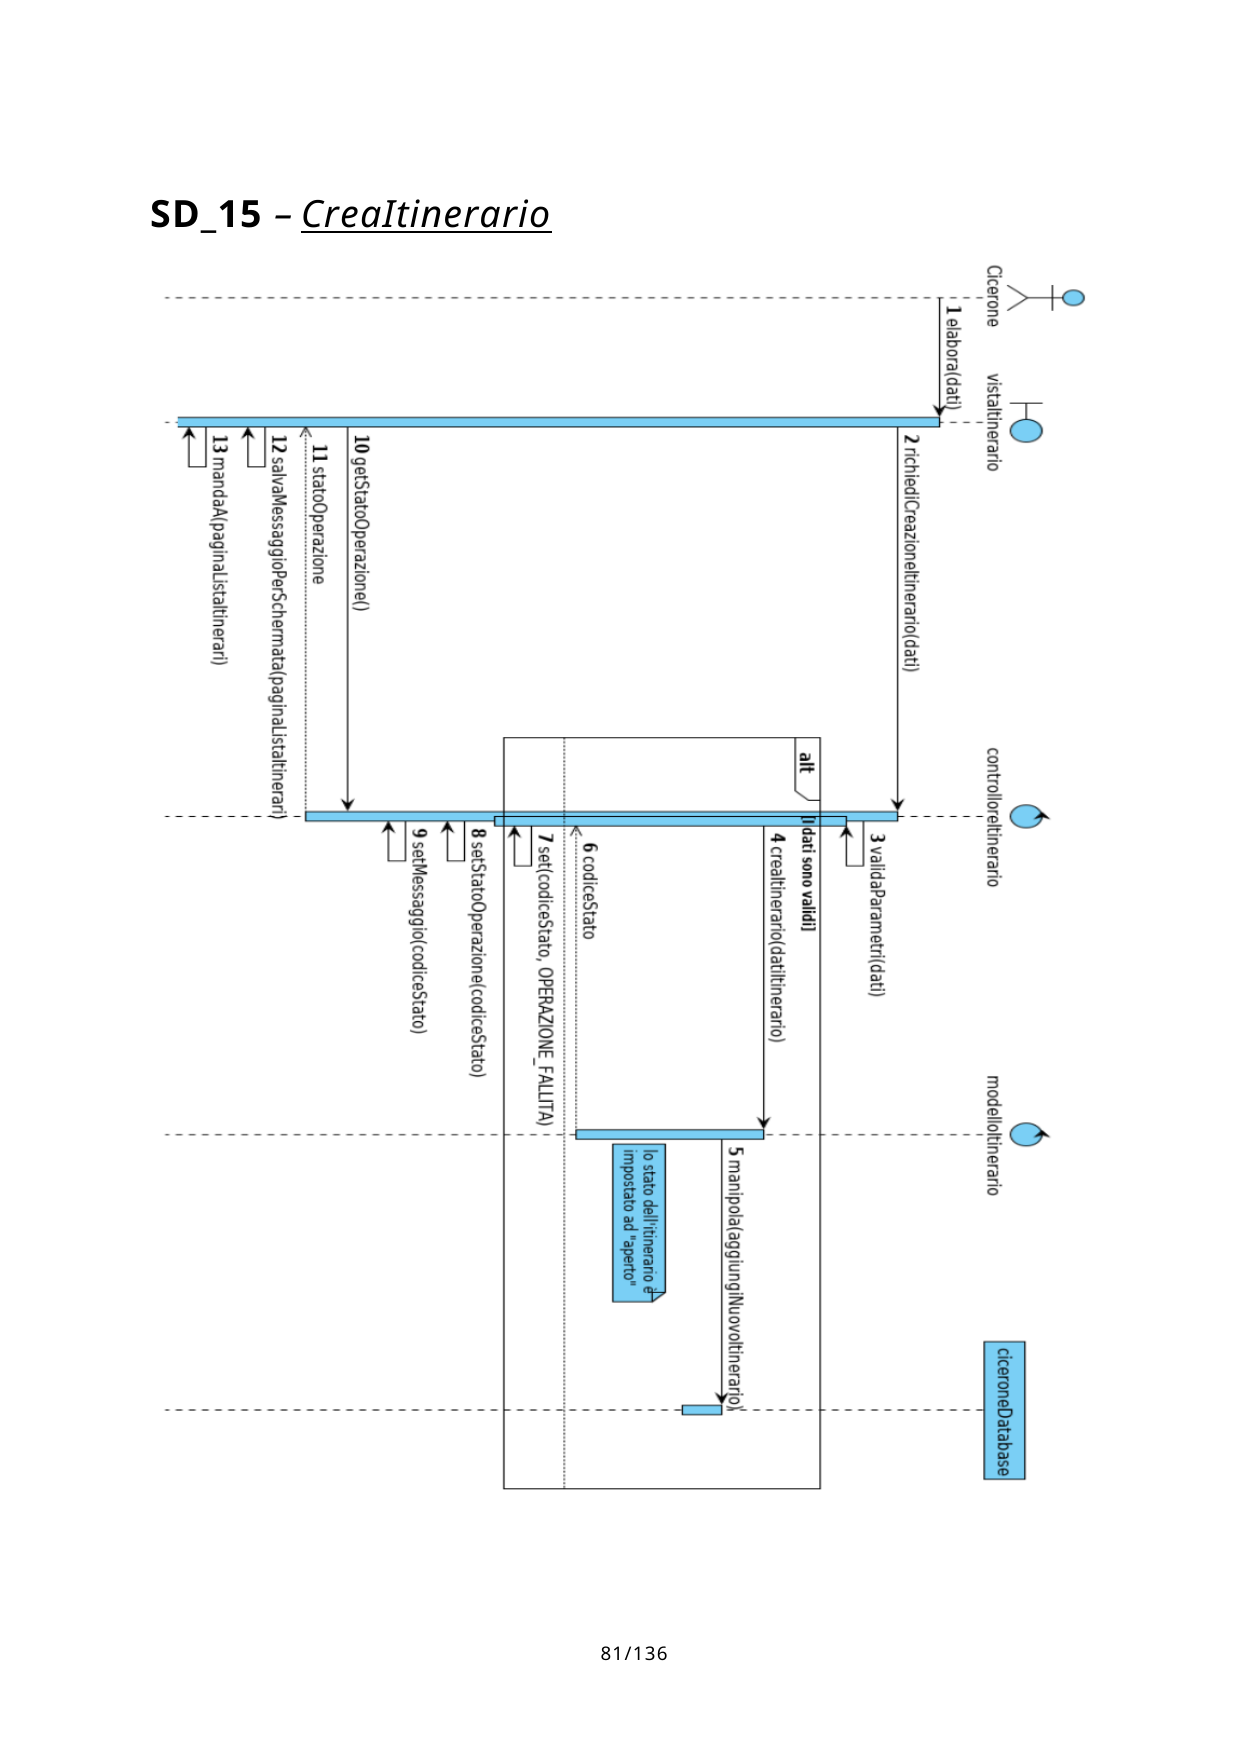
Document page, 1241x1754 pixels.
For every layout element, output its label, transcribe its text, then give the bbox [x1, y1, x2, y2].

text SD_15 – CreaItinerario [150, 187, 1090, 238]
picture [153, 259, 1089, 1498]
